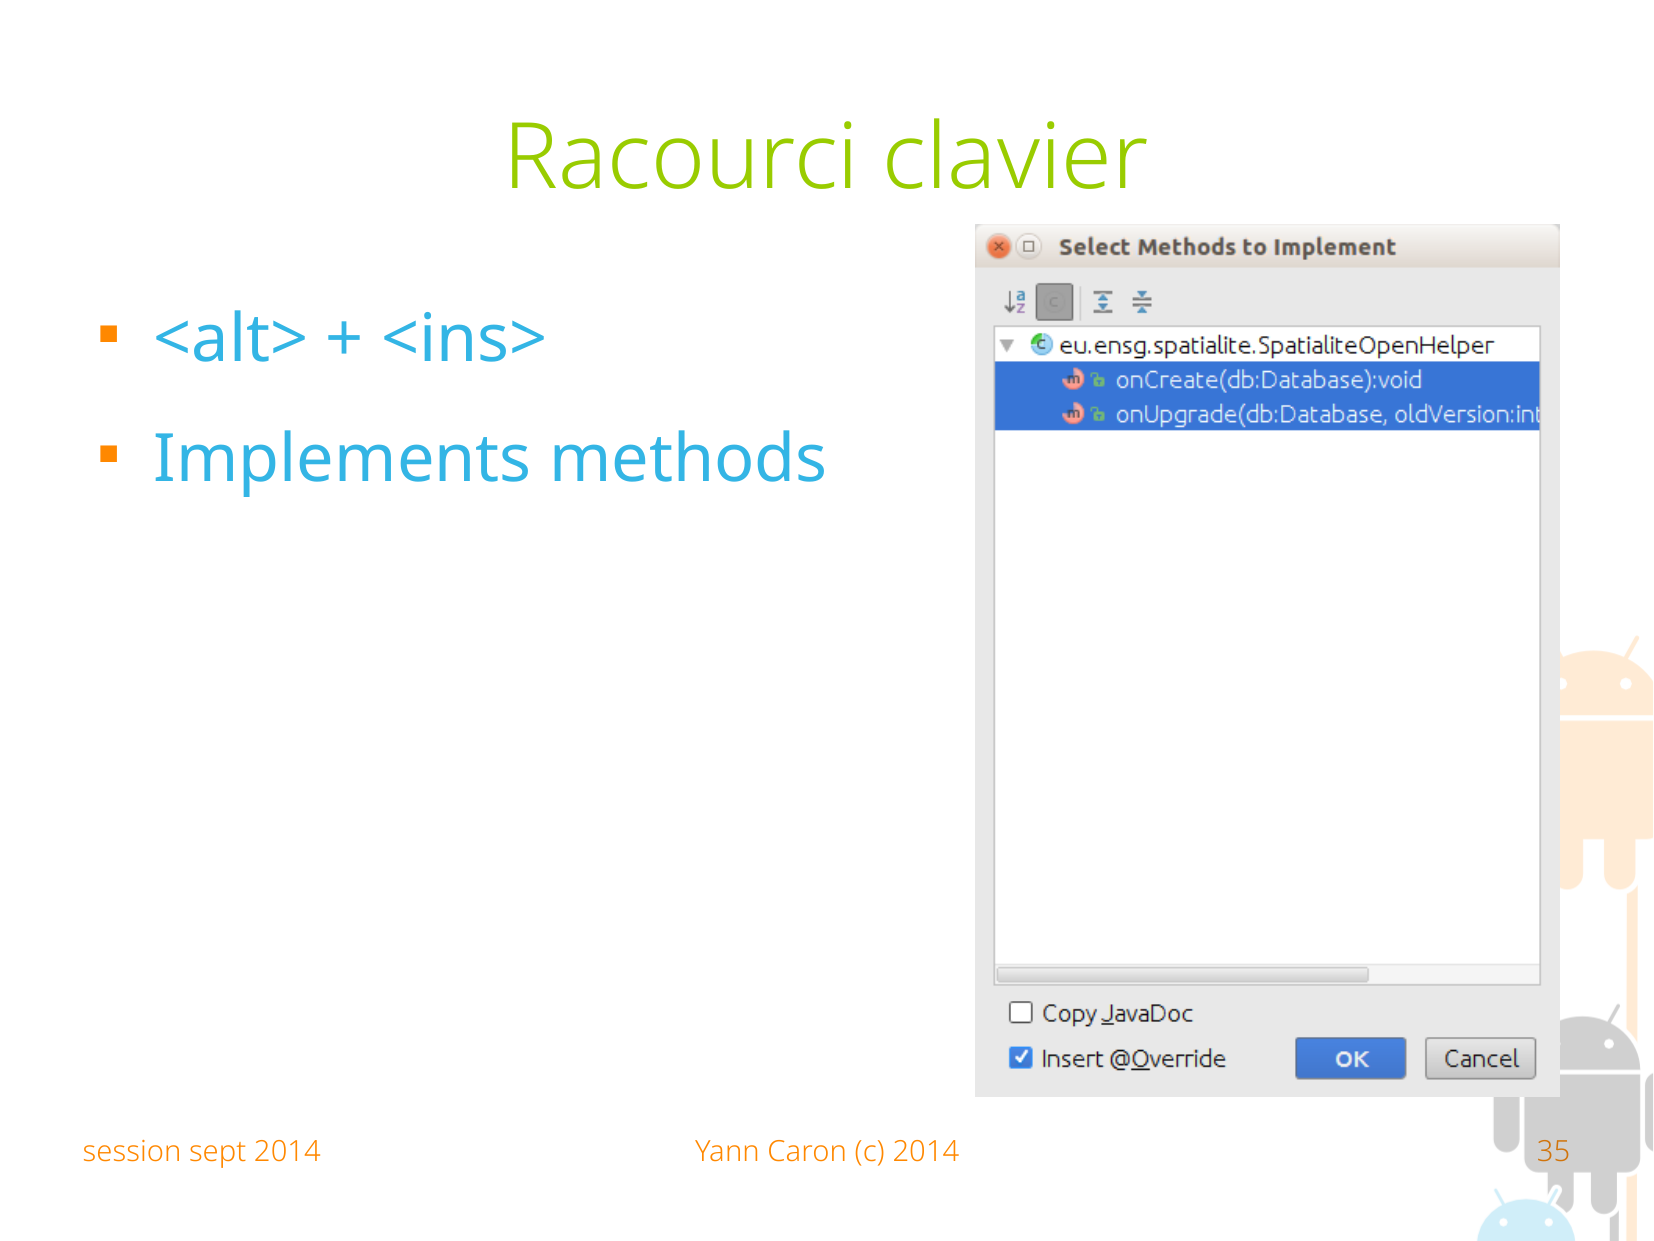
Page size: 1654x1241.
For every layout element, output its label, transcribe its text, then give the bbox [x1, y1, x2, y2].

list <alt> + <ins> Implements methods [1560, 290, 1571, 1010]
list <alt> + <ins> Implements methods [82, 290, 975, 1010]
picture [240, 224, 1654, 1241]
title Racourci clavier [82, 49, 1571, 257]
